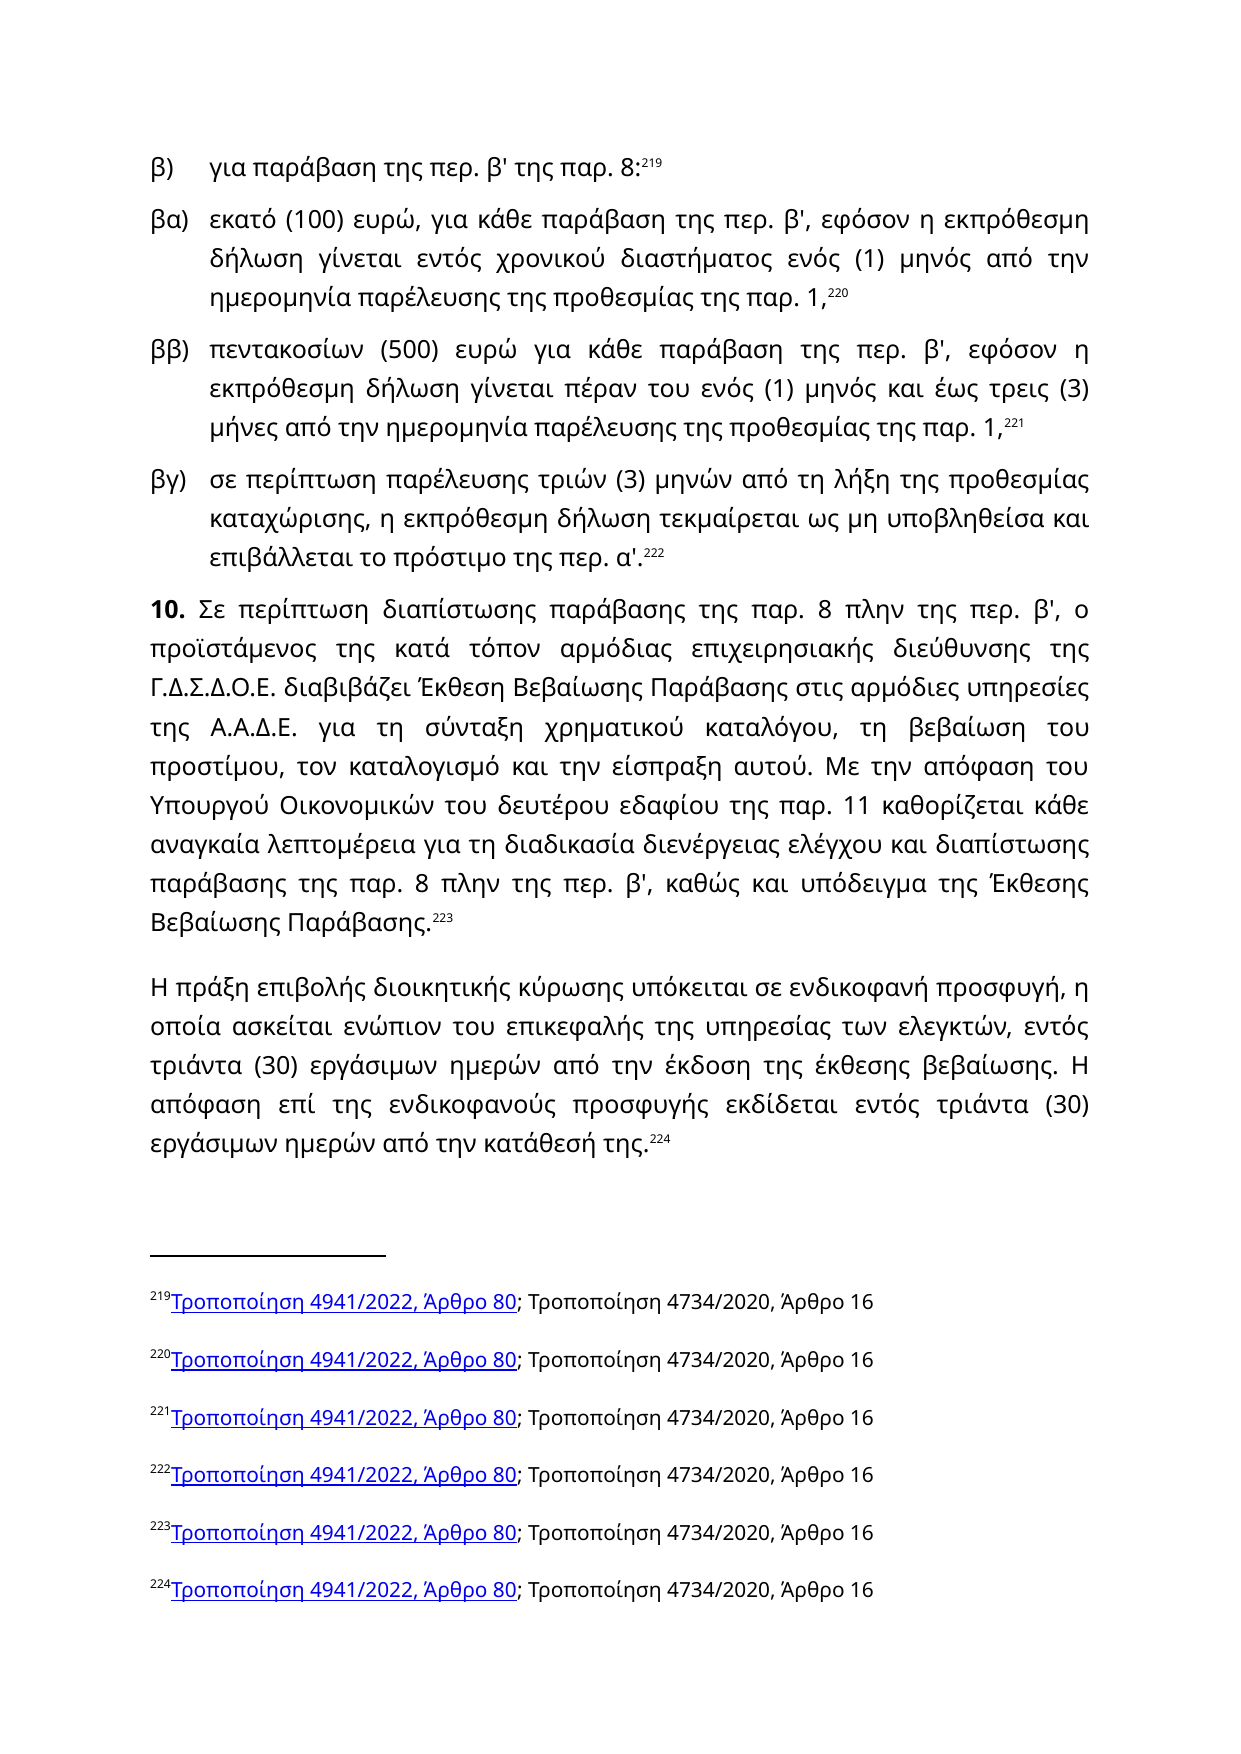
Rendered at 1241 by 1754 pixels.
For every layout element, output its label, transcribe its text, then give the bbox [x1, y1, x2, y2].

text Τροποποίηση 4941/2022, Άρθρο 80; Τροποποίηση 4734/2020, Άρθρο 16 [150, 1287, 1090, 1316]
text Τροποποίηση 4941/2022, Άρθρο 80; Τροποποίηση 4734/2020, Άρθρο 16 [150, 1576, 1090, 1604]
list β) για παράβαση της περ. β' της παρ. 8: [150, 150, 1090, 184]
list βγ) σε περίπτωση παρέλευσης τριών (3) μηνών από τη λήξη της προθεσμίας καταχώρισης, η εκπρόθεσμη δήλωση τεκμαίρεται ως μη υποβληθείσα και επιβάλλεται το πρόστιμο της περ. α'. [150, 462, 1090, 574]
list βα) εκατό (100) ευρώ, για κάθε παράβαση της περ. β', εφόσον η εκπρόθεσμη δήλωση γίνεται εντός χρονικού διαστήματος ενός (1) μηνός από την ημερομηνία παρέλευσης της προθεσμίας της παρ. 1, [150, 202, 1090, 314]
text Τροποποίηση 4941/2022, Άρθρο 80; Τροποποίηση 4734/2020, Άρθρο 16 [150, 1460, 1090, 1489]
text Τροποποίηση 4941/2022, Άρθρο 80; Τροποποίηση 4734/2020, Άρθρο 16 [150, 1345, 1090, 1373]
list ββ) πεντακοσίων (500) ευρώ για κάθε παράβαση της περ. β', εφόσον η εκπρόθεσμη δήλωση γίνεται πέραν του ενός (1) μηνός και έως τρεις (3) μήνες από την ημερομηνία παρέλευσης της προθεσμίας της παρ. 1, [150, 332, 1090, 444]
text Τροποποίηση 4941/2022, Άρθρο 80; Τροποποίηση 4734/2020, Άρθρο 16 [150, 1518, 1090, 1546]
text 10. Σε περίπτωση διαπίστωσης παράβασης της παρ. 8 πλην της περ. β', ο προϊστάμενος της κατά τόπον αρμόδιας επιχειρησιακής διεύθυνσης της Γ.Δ.Σ.Δ.Ο.Ε. διαβιβάζει Έκθεση Βεβαίωσης Παράβασης στις αρμόδιες υπηρεσίες της Α.Α.Δ.Ε. για τη σύνταξη χρηματικού καταλόγου, τη βεβαίωση του προστίμου, τον καταλογισμό και την είσπραξη αυτού. Με την απόφαση του Υπουργού Οικονομικών του δευτέρου εδαφίου της παρ. 11 καθορίζεται κάθε αναγκαία λεπτομέρεια για τη διαδικασία διενέργειας ελέγχου και διαπίστωσης παράβασης της παρ. 8 πλην της περ. β', καθώς και υπόδειγμα της Έκθεσης Βεβαίωσης Παράβασης. [150, 592, 1090, 939]
text Τροποποίηση 4941/2022, Άρθρο 80; Τροποποίηση 4734/2020, Άρθρο 16 [150, 1403, 1090, 1431]
text Η πράξη επιβολής διοικητικής κύρωσης υπόκειται σε ενδικοφανή προσφυγή, η οποία ασκείται ενώπιον του επικεφαλής της υπηρεσίας των ελεγκτών, εντός τριάντα (30) εργάσιμων ημερών από την έκδοση της έκθεσης βεβαίωσης. Η απόφαση επί της ενδικοφανούς προσφυγής εκδίδεται εντός τριάντα (30) εργάσιμων ημερών από την κατάθεσή της. [150, 969, 1090, 1160]
